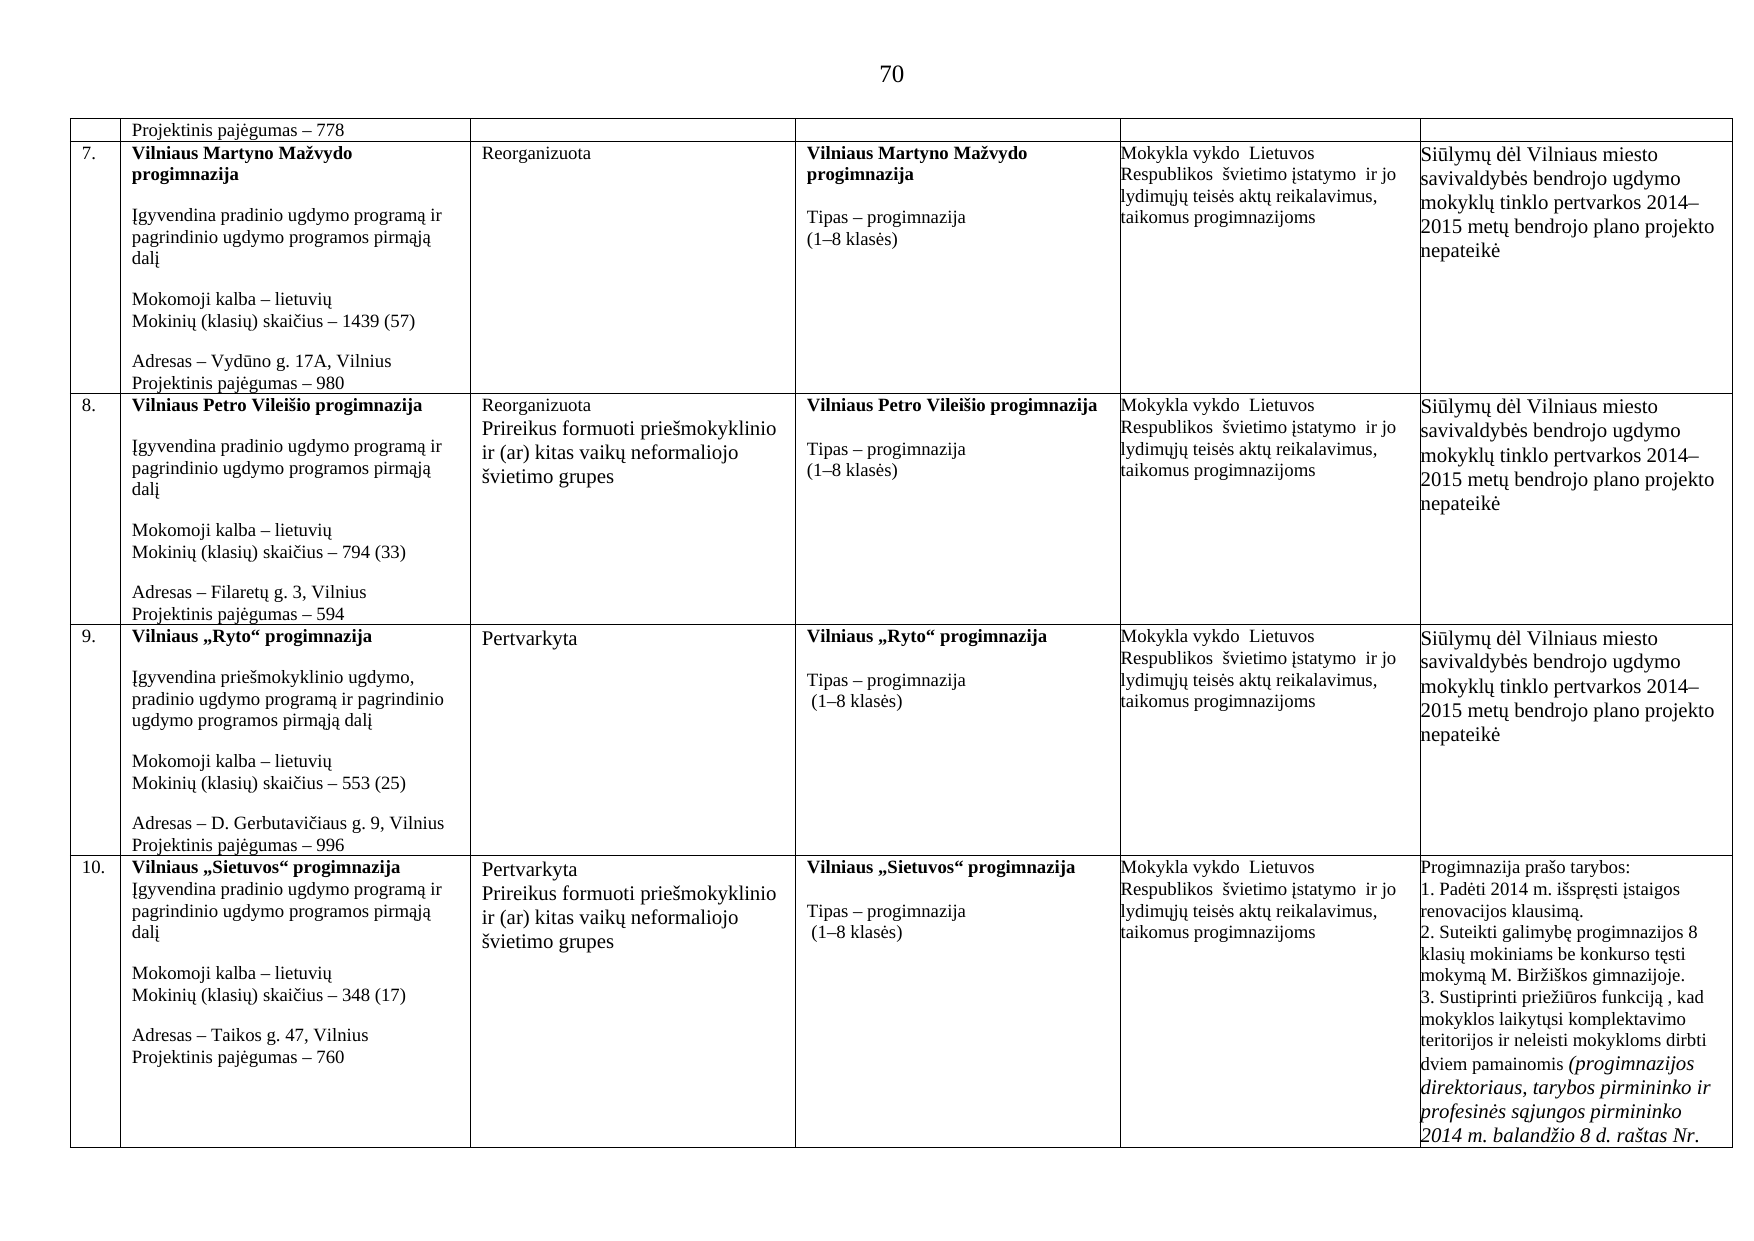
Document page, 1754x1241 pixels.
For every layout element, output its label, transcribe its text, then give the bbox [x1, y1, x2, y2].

table_cell Vilniaus Petro Vileišio progimnazija Įgyvendina pradinio ugdymo programą ir pagrindinio ugdymo programos pirmąją dalį Mokomoji kalba – lietuvių Mokinių (klasių) skaičius – 794 (33) Adresas – Filaretų g. 3, Vilnius Projektinis pajėgumas – 594 [121, 394, 470, 624]
table_cell [796, 119, 1120, 141]
table_cell Vilniaus Petro Vileišio progimnazija Tipas – progimnazija (1–8 klasės) [796, 394, 1120, 624]
table_cell 8. [71, 394, 120, 624]
table_cell Pertvarkyta Prireikus formuoti priešmokyklinio ir (ar) kitas vaikų neformaliojo švietimo grupes [471, 856, 795, 1147]
table_cell 10. [71, 856, 120, 1147]
table_cell Pertvarkyta [471, 625, 795, 855]
table_cell Siūlymų dėl Vilniaus miesto savivaldybės bendrojo ugdymo mokyklų tinklo pertvarkos 2014–2015 metų bendrojo plano projekto nepateikė [1421, 142, 1732, 393]
table_cell Projektinis pajėgumas – 778 [121, 119, 470, 141]
table_cell [1421, 119, 1732, 141]
table_cell Vilniaus „Sietuvos“ progimnazija Tipas – progimnazija (1–8 klasės) [796, 856, 1120, 1147]
table_cell Vilniaus Martyno Mažvydo progimnazija Įgyvendina pradinio ugdymo programą ir pagrindinio ugdymo programos pirmąją dalį Mokomoji kalba – lietuvių Mokinių (klasių) skaičius – 1439 (57) Adresas – Vydūno g. 17A, Vilnius Projektinis pajėgumas – 980 [121, 142, 470, 393]
table_cell Reorganizuota Prireikus formuoti priešmokyklinio ir (ar) kitas vaikų neformaliojo švietimo grupes [471, 394, 795, 624]
table_cell Vilniaus „Ryto“ progimnazija Tipas – progimnazija (1–8 klasės) [796, 625, 1120, 855]
table_cell Vilniaus „Sietuvos“ progimnazija Įgyvendina pradinio ugdymo programą ir pagrindinio ugdymo programos pirmąją dalį Mokomoji kalba – lietuvių Mokinių (klasių) skaičius – 348 (17) Adresas – Taikos g. 47, Vilnius Projektinis pajėgumas – 760 [121, 856, 470, 1147]
table_cell Vilniaus „Ryto“ progimnazija Įgyvendina priešmokyklinio ugdymo, pradinio ugdymo programą ir pagrindinio ugdymo programos pirmąją dalį Mokomoji kalba – lietuvių Mokinių (klasių) skaičius – 553 (25) Adresas – D. Gerbutavičiaus g. 9, Vilnius Projektinis pajėgumas – 996 [121, 625, 470, 855]
table_cell Vilniaus Martyno Mažvydo progimnazija Tipas – progimnazija (1–8 klasės) [796, 142, 1120, 393]
table_cell Mokykla vykdo Lietuvos Respublikos švietimo įstatymo ir jo lydimųjų teisės aktų reikalavimus, taikomus progimnazijoms [1121, 142, 1420, 393]
table_cell 9. [71, 625, 120, 855]
table_cell Siūlymų dėl Vilniaus miesto savivaldybės bendrojo ugdymo mokyklų tinklo pertvarkos 2014–2015 metų bendrojo plano projekto nepateikė [1421, 394, 1732, 624]
table_cell [1121, 119, 1420, 141]
table_cell [71, 119, 120, 141]
table_cell Progimnazija prašo tarybos: 1. Padėti 2014 m. išspręsti įstaigos renovacijos klausimą. 2. Suteikti galimybę progimnazijos 8 klasių mokiniams be konkurso tęsti mokymą M. Biržiškos gimnazijoje. 3. Sustiprinti priežiūros funkciją , kad mokyklos laikytųsi komplektavimo teritorijos ir neleisti mokykloms dirbti dviem pamainomis (progimnazijos direktoriaus, tarybos pirmininko ir profesinės sąjungos pirmininko 2014 m. balandžio 8 d. raštas Nr. [1421, 856, 1732, 1147]
table_cell [471, 119, 795, 141]
table_cell Mokykla vykdo Lietuvos Respublikos švietimo įstatymo ir jo lydimųjų teisės aktų reikalavimus, taikomus progimnazijoms [1121, 856, 1420, 1147]
table_cell Siūlymų dėl Vilniaus miesto savivaldybės bendrojo ugdymo mokyklų tinklo pertvarkos 2014–2015 metų bendrojo plano projekto nepateikė [1421, 625, 1732, 855]
table_cell Mokykla vykdo Lietuvos Respublikos švietimo įstatymo ir jo lydimųjų teisės aktų reikalavimus, taikomus progimnazijoms [1121, 394, 1420, 624]
table_cell Reorganizuota [471, 142, 795, 393]
table_cell 7. [71, 142, 120, 393]
table_cell Mokykla vykdo Lietuvos Respublikos švietimo įstatymo ir jo lydimųjų teisės aktų reikalavimus, taikomus progimnazijoms [1121, 625, 1420, 855]
